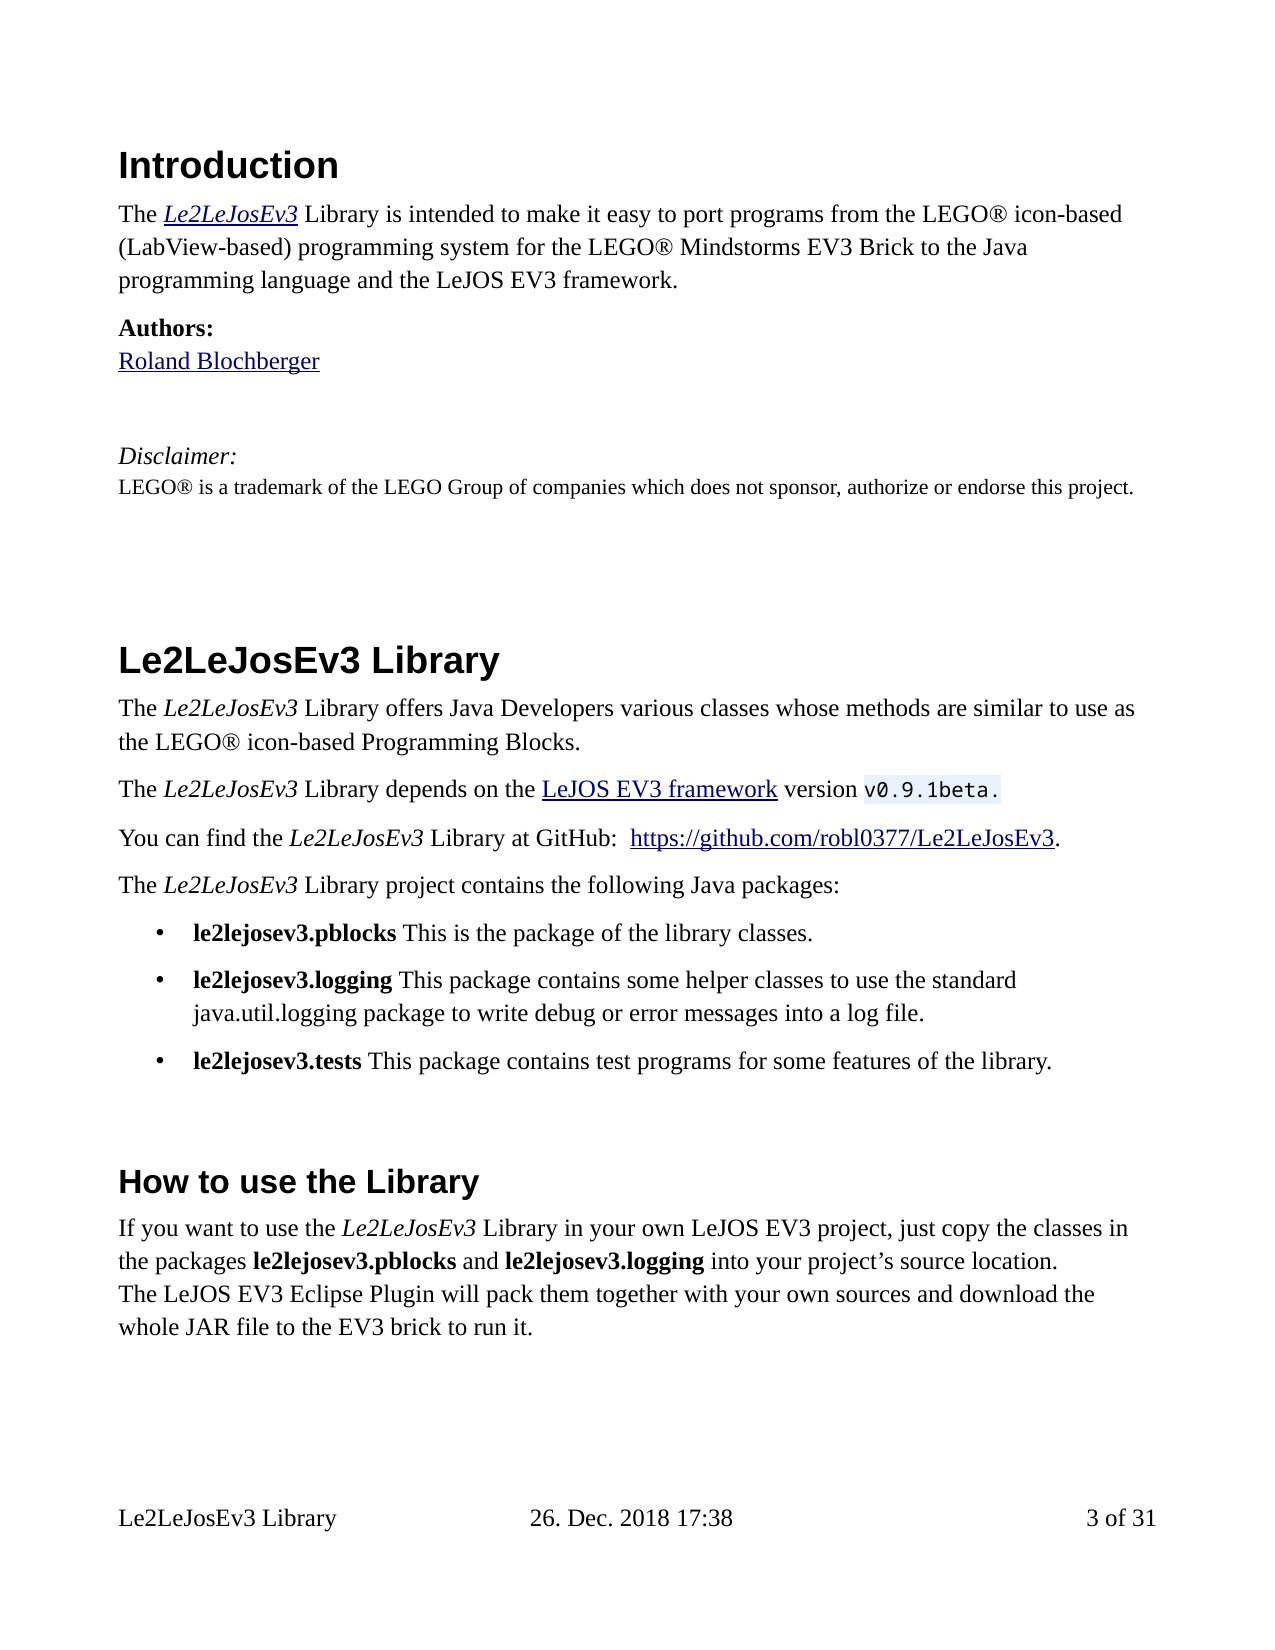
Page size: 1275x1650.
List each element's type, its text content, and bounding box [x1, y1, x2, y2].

list le2lejosev3.pblocks This is the package of the library classes. [156, 918, 1157, 947]
text You can find the Le2LeJosEv3 Library at GitHub: https://github.com/robl0377/Le2LeJosEv3. [118, 823, 1157, 851]
text Authors: Roland Blochberger [118, 313, 1157, 375]
text The Le2LeJosEv3 Library depends on the LeJOS EV3 framework version v0.9.1beta. [118, 774, 1157, 804]
subtitle Introduction [118, 143, 1157, 187]
list le2lejosev3.tests This package contains test programs for some features of the library. [156, 1046, 1157, 1075]
text The Le2LeJosEv3 Library is intended to make it easy to port programs from the LEGO® icon-based (LabView-based) programming system for the LEGO® Mindstorms EV3 Brick to the Java programming language and the LeJOS EV3 framework. [118, 199, 1157, 294]
text Disclaimer: LEGO® is a trademark of the LEGO Group of companies which does not sponsor, authorize or endorse this project. [118, 441, 1157, 499]
text The Le2LeJosEv3 Library offers Java Developers various classes whose methods are similar to use as the LEGO® icon-based Programming Blocks. [118, 693, 1157, 755]
subtitle Le2LeJosEv3 Library [118, 637, 1157, 681]
text If you want to use the Le2LeJosEv3 Library in your own LeJOS EV3 project, just copy the classes in the packages le2lejosev3.pblocks and le2lejosev3.logging into your project’s source location. The LeJOS EV3 Eclipse Plugin will pack them together with your own sources and download the whole JAR file to the EV3 brick to run it. [118, 1213, 1157, 1341]
list le2lejosev3.logging This package contains some helper classes to use the standard java.util.logging package to write debug or error messages into a log file. [156, 965, 1157, 1027]
subtitle How to use the Library [118, 1162, 1157, 1201]
text The Le2LeJosEv3 Library project contains the following Java packages: [118, 870, 1157, 899]
